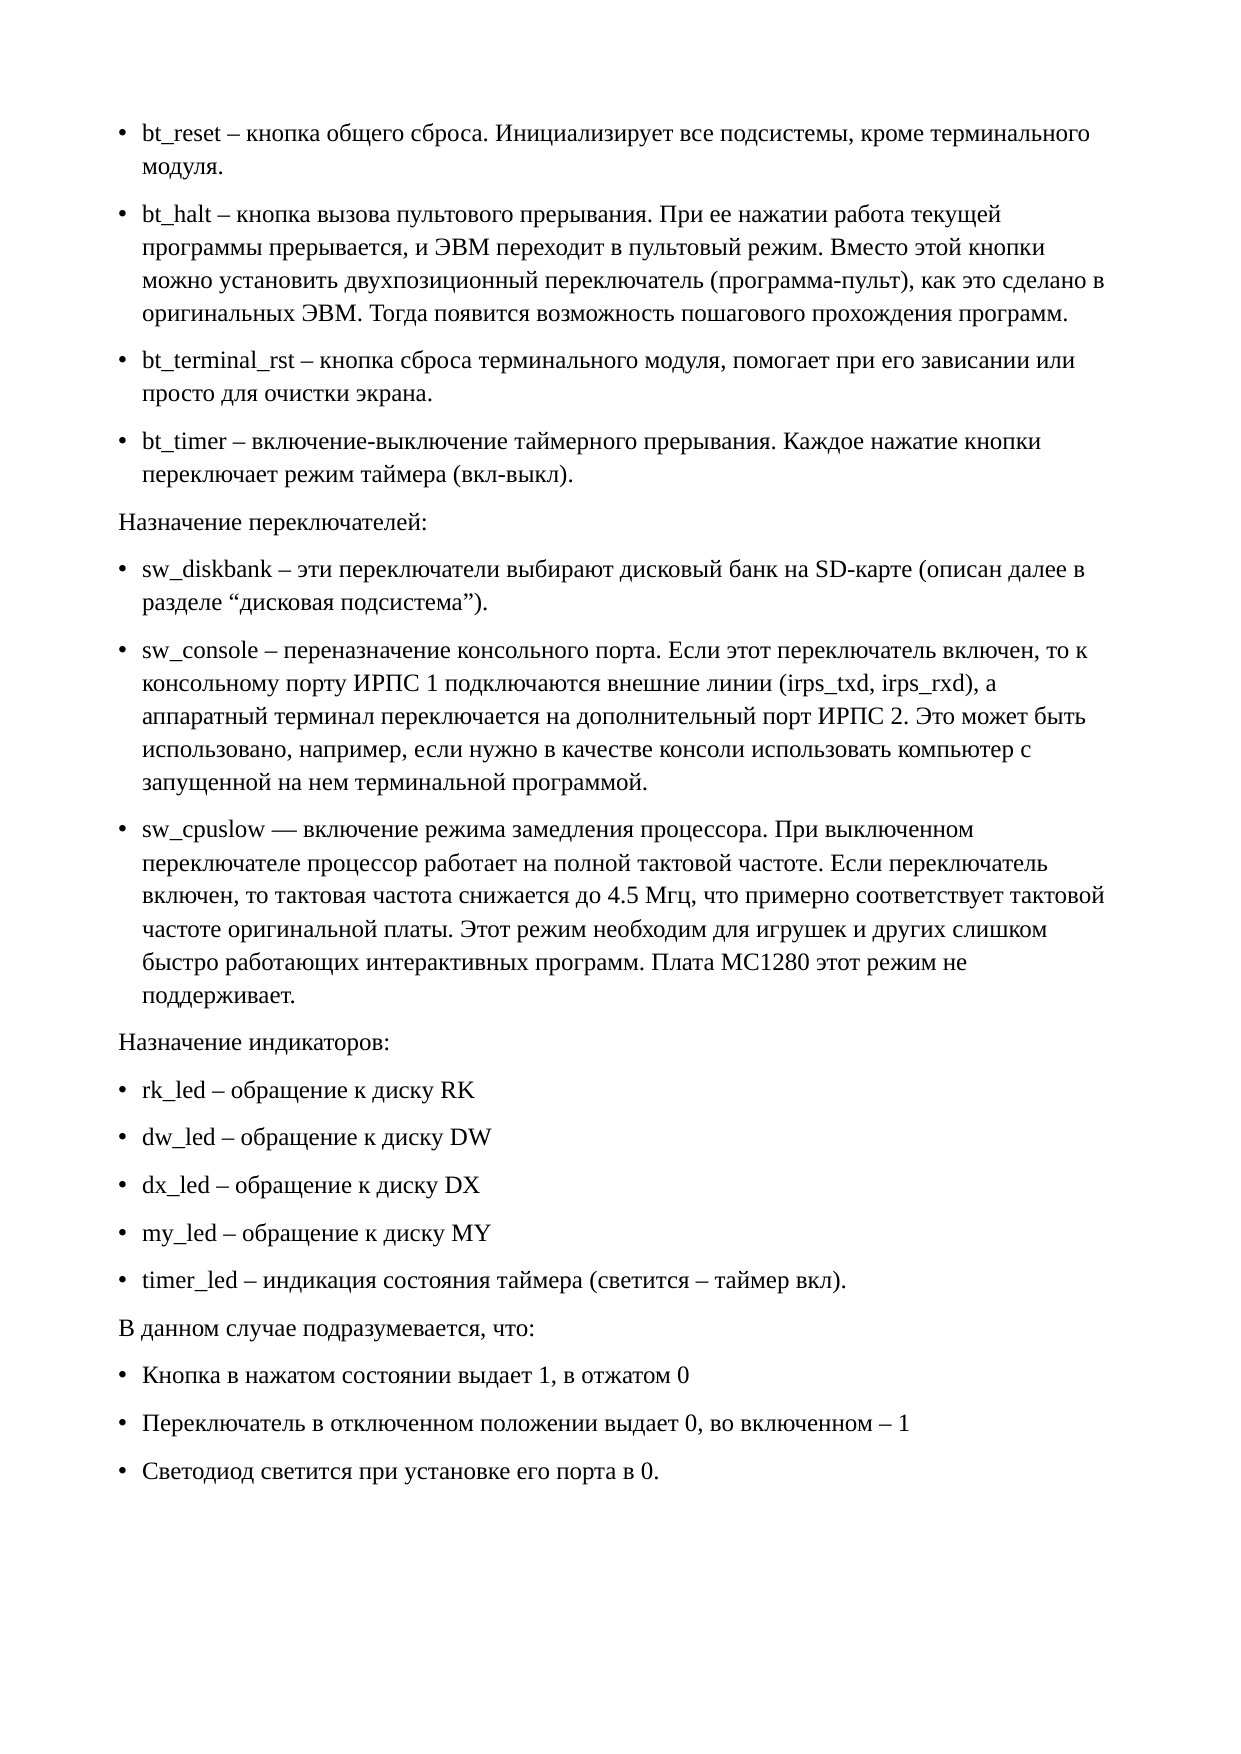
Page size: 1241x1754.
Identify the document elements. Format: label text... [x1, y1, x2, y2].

list bt_timer – включение-выключение таймерного прерывания. Каждое нажатие кнопки переключает режим таймера (вкл-выкл). [118, 426, 1122, 488]
list my_led – обращение к диску MY [118, 1218, 1122, 1246]
list sw_diskbank – эти переключатели выбирают дисковый банк на SD-карте (описан далее в разделе “дисковая подсистема”). [118, 554, 1122, 616]
list bt_reset – кнопка общего сброса. Инициализирует все подсистемы, кроме терминального модуля. [118, 118, 1122, 180]
list Переключатель в отключенном положении выдает 0, во включенном – 1 [118, 1408, 1122, 1437]
list dx_led – обращение к диску DX [118, 1170, 1122, 1199]
list sw_console – переназначение консольного порта. Если этот переключатель включен, то к консольному порту ИРПС 1 подключаются внешние линии (irps_txd, irps_rxd), а аппаратный терминал переключается на дополнительный порт ИРПС 2. Это может быть использовано, например, если нужно в качестве консоли использовать компьютер с запущенной на нем терминальной программой. [118, 635, 1122, 796]
text В данном случае подразумевается, что: [118, 1313, 1122, 1342]
text Назначение переключателей: [118, 507, 1122, 535]
list rk_led – обращение к диску RK [118, 1075, 1122, 1104]
list timer_led – индикация состояния таймера (светится – таймер вкл). [118, 1265, 1122, 1294]
text Назначение индикаторов: [118, 1027, 1122, 1056]
list Светодиод светится при установке его порта в 0. [118, 1456, 1122, 1484]
list Кнопка в нажатом состоянии выдает 1, в отжатом 0 [118, 1361, 1122, 1389]
list sw_cpuslow — включение режима замедления процессора. При выключенном переключателе процессор работает на полной тактовой частоте. Если переключатель включен, то тактовая частота снижается до 4.5 Мгц, что примерно соответствует тактовой частоте оригинальной платы. Этот режим необходим для игрушек и других слишком быстро работающих интерактивных программ. Плата МС1280 этот режим не поддерживает. [118, 814, 1122, 1008]
list dw_led – обращение к диску DW [118, 1122, 1122, 1151]
list bt_halt – кнопка вызова пультового прерывания. При ее нажатии работа текущей программы прерывается, и ЭВМ переходит в пультовый режим. Вместо этой кнопки можно установить двухпозиционный переключатель (программа-пульт), как это сделано в оригинальных ЭВМ. Тогда появится возможность пошагового прохождения программ. [118, 199, 1122, 327]
list bt_terminal_rst – кнопка сброса терминального модуля, помогает при его зависании или просто для очистки экрана. [118, 345, 1122, 407]
